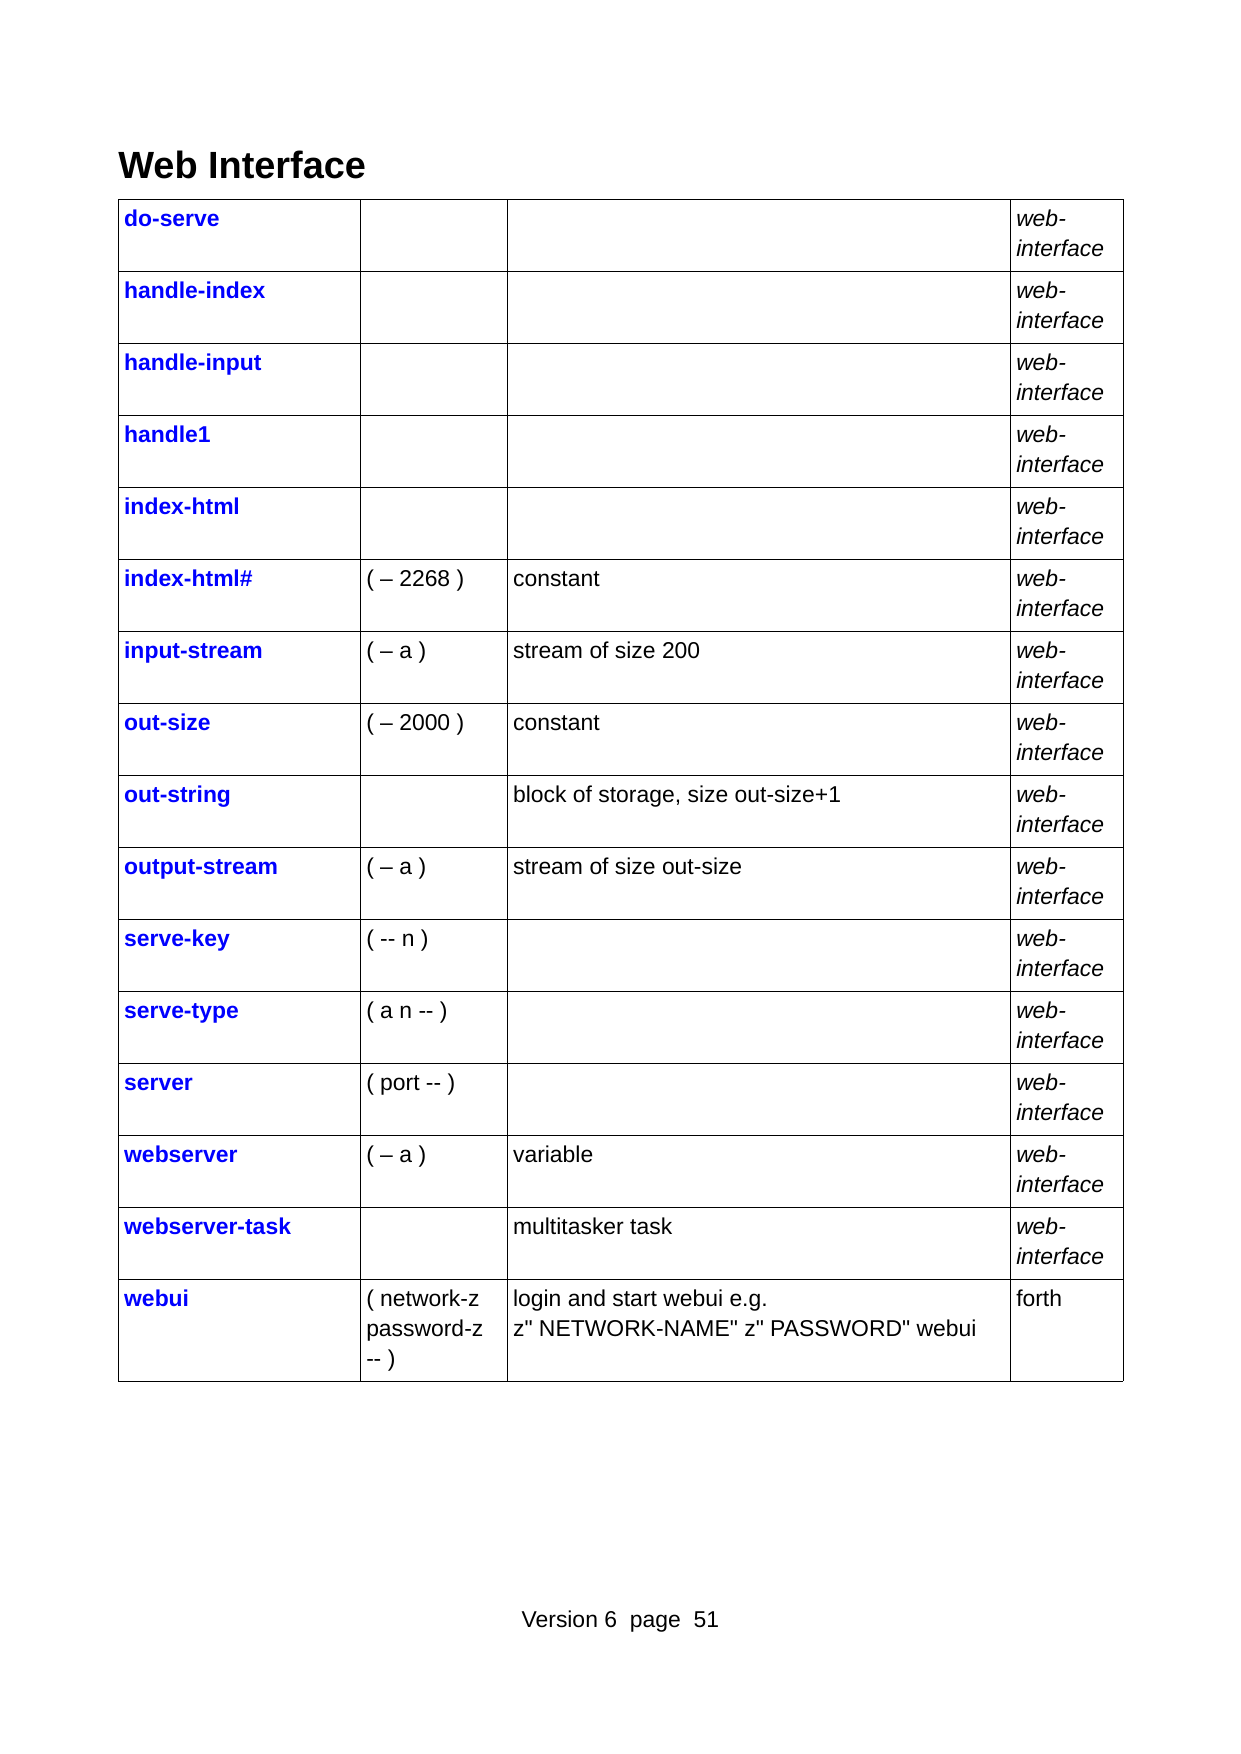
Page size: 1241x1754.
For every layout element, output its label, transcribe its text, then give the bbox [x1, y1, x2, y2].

table_cell web-interface [1011, 488, 1123, 559]
table_cell ( a n -- ) [361, 992, 507, 1063]
table_cell ( – a ) [361, 1136, 507, 1207]
table_cell handle-index [119, 272, 360, 343]
table_cell constant [508, 704, 1010, 775]
table_cell handle1 [119, 416, 360, 487]
table_cell serve-key [119, 920, 360, 991]
table_header web-interface [1011, 200, 1123, 271]
table_cell [508, 416, 1010, 487]
table_cell server [119, 1064, 360, 1135]
table_cell handle-input [119, 344, 360, 415]
table_cell [361, 272, 507, 343]
table_cell [508, 1064, 1010, 1135]
table_cell [361, 776, 507, 847]
table_cell multitasker task [508, 1208, 1010, 1279]
table_cell output-stream [119, 848, 360, 919]
table_cell web-interface [1011, 416, 1123, 487]
subtitle Web Interface [118, 143, 1122, 187]
table_cell [508, 272, 1010, 343]
table_cell ( – a ) [361, 848, 507, 919]
table_cell web-interface [1011, 848, 1123, 919]
table_cell stream of size out-size [508, 848, 1010, 919]
table_cell [361, 416, 507, 487]
table_cell web-interface [1011, 776, 1123, 847]
table_cell input-stream [119, 632, 360, 703]
table_cell serve-type [119, 992, 360, 1063]
table_cell webui [119, 1280, 360, 1381]
table_cell web-interface [1011, 272, 1123, 343]
table_header [361, 200, 507, 271]
table_cell out-size [119, 704, 360, 775]
table_cell web-interface [1011, 1064, 1123, 1135]
table_cell web-interface [1011, 1208, 1123, 1279]
table_cell ( -- n ) [361, 920, 507, 991]
table_cell ( port -- ) [361, 1064, 507, 1135]
table_cell stream of size 200 [508, 632, 1010, 703]
table_cell web-interface [1011, 344, 1123, 415]
table_cell [361, 1208, 507, 1279]
table_cell [361, 344, 507, 415]
table_cell variable [508, 1136, 1010, 1207]
table_cell constant [508, 560, 1010, 631]
table_cell [508, 992, 1010, 1063]
table_cell ( – 2268 ) [361, 560, 507, 631]
table_cell web-interface [1011, 560, 1123, 631]
table_cell web-interface [1011, 704, 1123, 775]
table_cell block of storage, size out-size+1 [508, 776, 1010, 847]
table_cell index-html [119, 488, 360, 559]
table_header do-serve [119, 200, 360, 271]
table_cell web-interface [1011, 992, 1123, 1063]
table_cell web-interface [1011, 1136, 1123, 1207]
table_cell web-interface [1011, 632, 1123, 703]
table_header [508, 200, 1010, 271]
table_cell forth [1011, 1280, 1123, 1381]
table_cell ( – a ) [361, 632, 507, 703]
table_cell ( – 2000 ) [361, 704, 507, 775]
table_cell ( network-z password-z -- ) [361, 1280, 507, 1381]
table_cell web-interface [1011, 920, 1123, 991]
table_cell login and start webui e.g. z" NETWORK-NAME" z" PASSWORD" webui [508, 1280, 1010, 1381]
table_cell out-string [119, 776, 360, 847]
table_cell index-html# [119, 560, 360, 631]
table_cell [508, 344, 1010, 415]
table_cell [508, 488, 1010, 559]
table_cell [361, 488, 507, 559]
table_cell [508, 920, 1010, 991]
table_cell webserver [119, 1136, 360, 1207]
table_cell webserver-task [119, 1208, 360, 1279]
